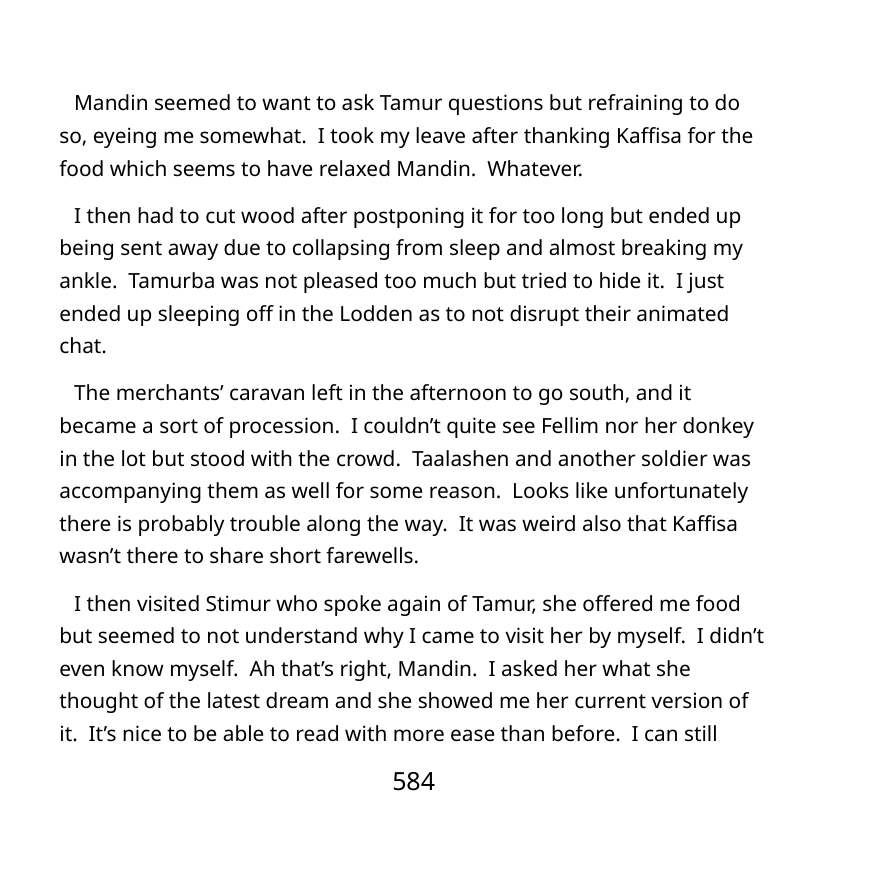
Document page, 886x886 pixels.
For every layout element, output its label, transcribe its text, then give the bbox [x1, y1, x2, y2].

text Mandin seemed to want to ask Tamur questions but refraining to do so, eyeing me somewhat. I took my leave after thanking Kaffisa for the food which seems to have relaxed Mandin. Whatever. [59, 88, 768, 182]
text I then visited Stimur who spoke again of Tamur, she offered me food but seemed to not understand why I came to visit her by myself. I didn’t even know myself. Ah that’s right, Mandin. I asked her what she thought of the latest dream and she showed me her current version of it. It’s nice to be able to read with more ease than before. I can still [59, 589, 768, 748]
text I then had to cut wood after postponing it for too long but ended up being sent away due to collapsing from sleep and almost breaking my ankle. Tamurba was not pleased too much but tried to hide it. I just ended up sleeping off in the Lodden as to not disrupt their animated chat. [59, 201, 768, 360]
text The merchants’ caravan left in the afternoon to go south, and it became a sort of procession. I couldn’t quite see Fellim nor her donkey in the lot but stood with the crowd. Taalashen and another soldier was accompanying them as well for some reason. Looks like unfortunately there is probably trouble along the way. It was weird also that Kaffisa wasn’t there to share short farewells. [59, 378, 768, 570]
